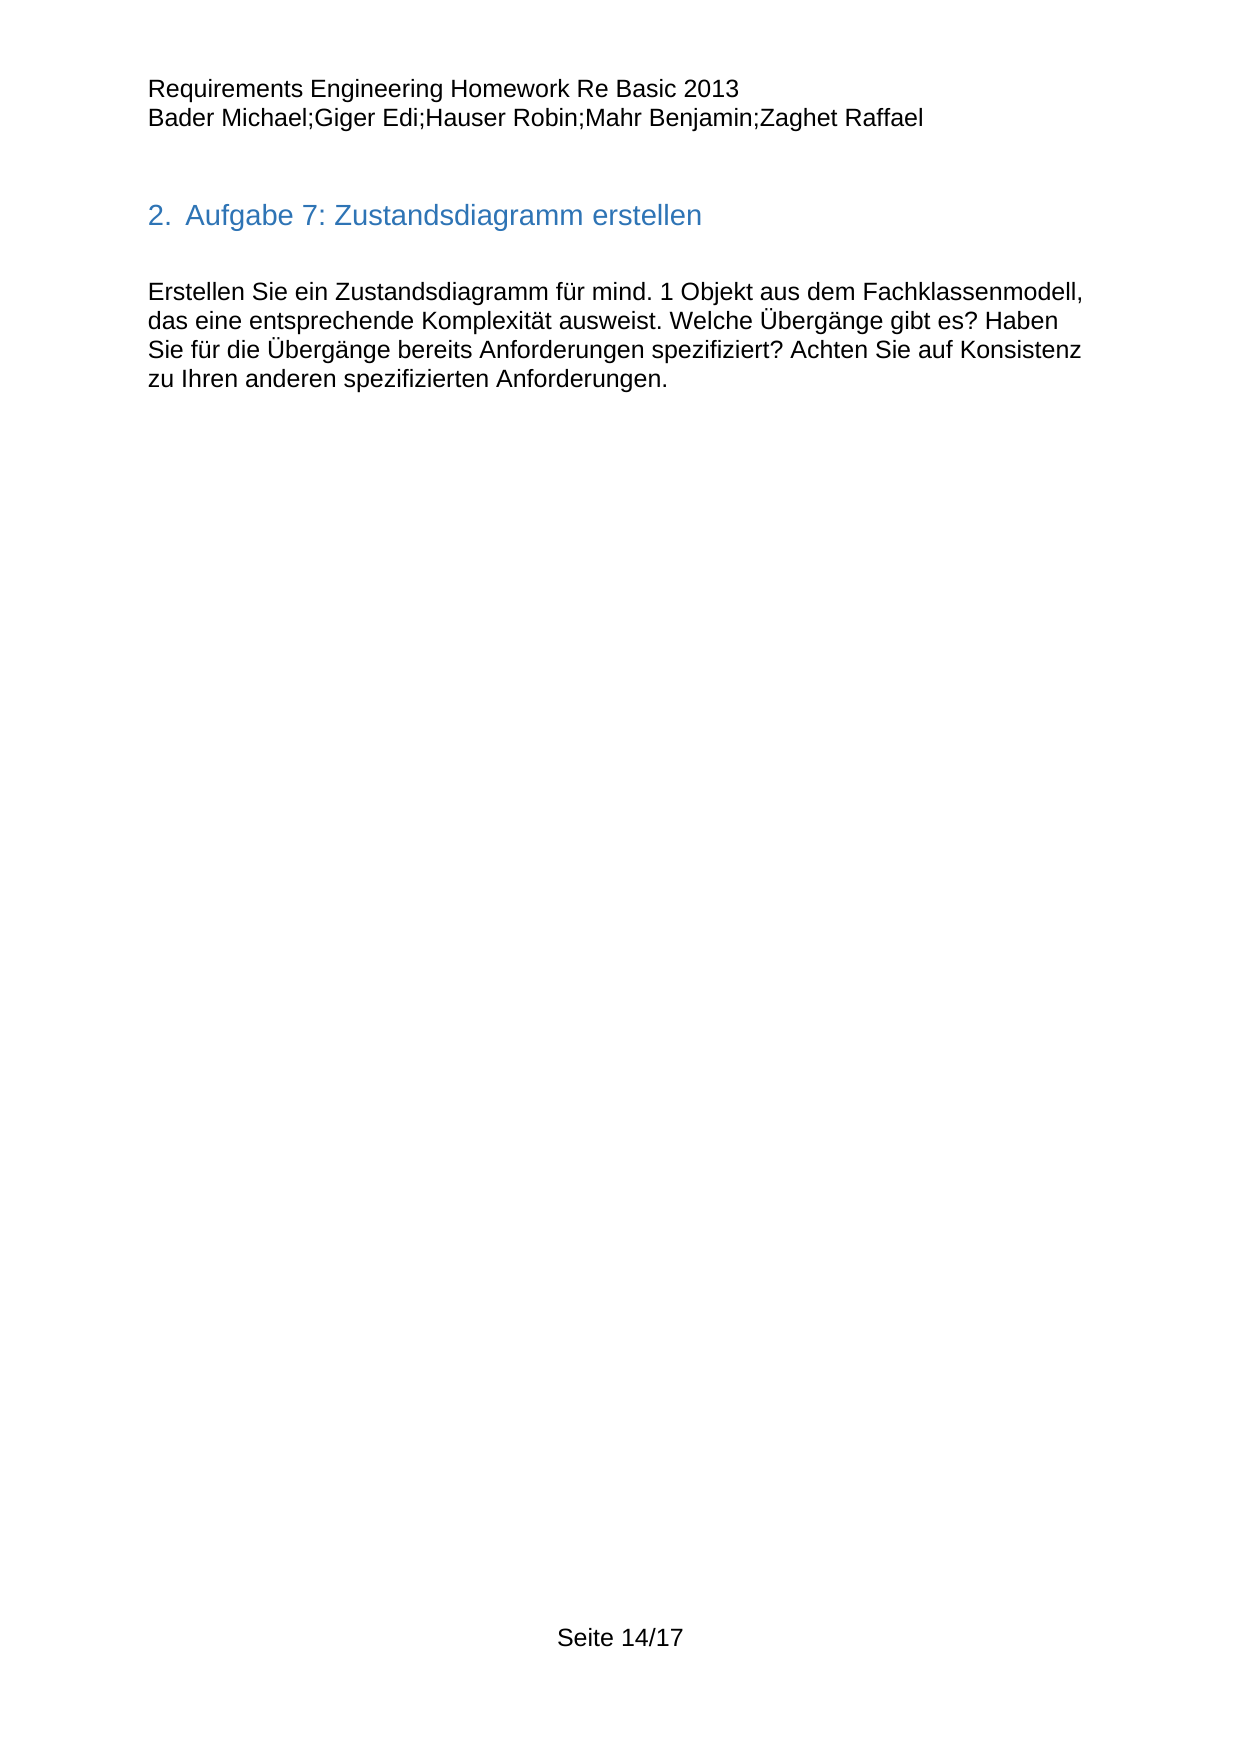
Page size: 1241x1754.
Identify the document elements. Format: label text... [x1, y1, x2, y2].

subtitle Aufgabe 7: Zustandsdiagramm erstellen [148, 198, 1093, 232]
text Erstellen Sie ein Zustandsdiagramm für mind. 1 Objekt aus dem Fachklassenmodell, das eine entsprechende Komplexität ausweist. Welche Übergänge gibt es? Haben Sie für die Übergänge bereits Anforderungen spezifiziert? Achten Sie auf Konsistenz zu Ihren anderen spezifizierten Anforderungen. [148, 277, 1093, 392]
